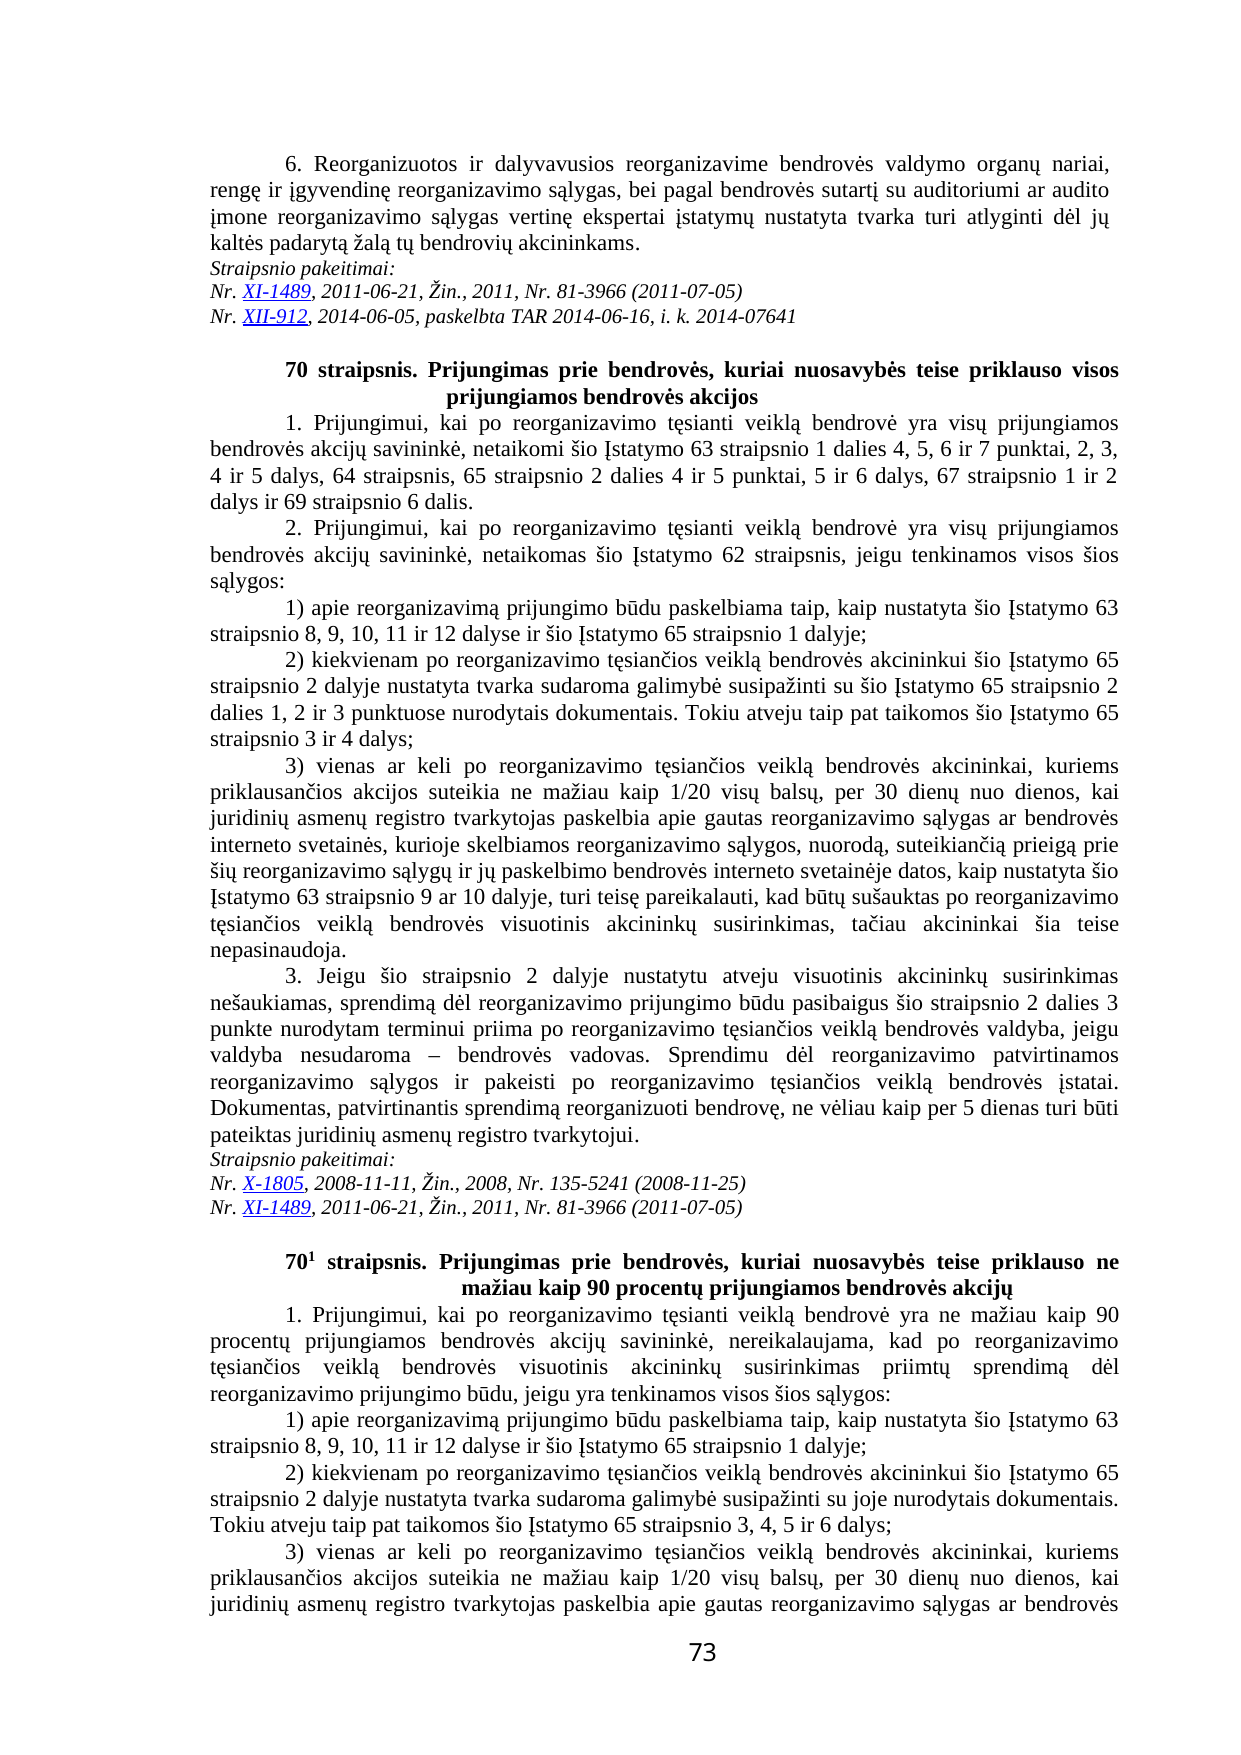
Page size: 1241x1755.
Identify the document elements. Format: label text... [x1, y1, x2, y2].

text Straipsnio pakeitimai: [210, 1147, 1111, 1171]
text 1. Prijungimui, kai po reorganizavimo tęsianti veiklą bendrovė yra visų prijungiamos bendrovės akcijų savininkė, netaikomi šio Įstatymo 63 straipsnio 1 dalies 4, 5, 6 ir 7 punktai, 2, 3, 4 ir 5 dalys, 64 straipsnis, 65 straipsnio 2 dalies 4 ir 5 punktai, 5 ir 6 dalys, 67 straipsnio 1 ir 2 dalys ir 69 straipsnio 6 dalis. [210, 409, 1120, 514]
text 2. Prijungimui, kai po reorganizavimo tęsianti veiklą bendrovė yra visų prijungiamos bendrovės akcijų savininkė, netaikomas šio Įstatymo 62 straipsnis, jeigu tenkinamos visos šios sąlygos: [210, 514, 1120, 593]
text 701 straipsnis. Prijungimas prie bendrovės, kuriai nuosavybės teise priklauso ne mažiau kaip 90 procentų prijungiamos bendrovės akcijų [285, 1248, 1120, 1301]
text 1) apie reorganizavimą prijungimo būdu paskelbiama taip, kaip nustatyta šio Įstatymo 63 straipsnio 8, 9, 10, 11 ir 12 dalyse ir šio Įstatymo 65 straipsnio 1 dalyje; [210, 1406, 1120, 1459]
text Straipsnio pakeitimai: [210, 255, 1111, 279]
text 2) kiekvienam po reorganizavimo tęsiančios veiklą bendrovės akcininkui šio Įstatymo 65 straipsnio 2 dalyje nustatyta tvarka sudaroma galimybė susipažinti su šio Įstatymo 65 straipsnio 2 dalies 1, 2 ir 3 punktuose nurodytais dokumentais. Tokiu atveju taip pat taikomos šio Įstatymo 65 straipsnio 3 ir 4 dalys; [210, 646, 1120, 752]
text 3. Jeigu šio straipsnio 2 dalyje nustatytu atveju visuotinis akcininkų susirinkimas nešaukiamas, sprendimą dėl reorganizavimo prijungimo būdu pasibaigus šio straipsnio 2 dalies 3 punkte nurodytam terminui priima po reorganizavimo tęsiančios veiklą bendrovės valdyba, jeigu valdyba nesudaroma – bendrovės vadovas. Sprendimu dėl reorganizavimo patvirtinamos reorganizavimo sąlygos ir pakeisti po reorganizavimo tęsiančios veiklą bendrovės įstatai. Dokumentas, patvirtinantis sprendimą reorganizuoti bendrovę, ne vėliau kaip per 5 dienas turi būti pateiktas juridinių asmenų registro tvarkytojui. [210, 962, 1120, 1147]
text 3) vienas ar keli po reorganizavimo tęsiančios veiklą bendrovės akcininkai, kuriems priklausančios akcijos suteikia ne mažiau kaip 1/20 visų balsų, per 30 dienų nuo dienos, kai juridinių asmenų registro tvarkytojas paskelbia apie gautas reorganizavimo sąlygas ar bendrovės [210, 1538, 1120, 1617]
text Nr. XII-912, 2014-06-05, paskelbta TAR 2014-06-16, i. k. 2014-07641 [210, 303, 1120, 328]
text Nr. X-1805, 2008-11-11, Žin., 2008, Nr. 135-5241 (2008-11-25) [210, 1171, 1120, 1195]
text 70 straipsnis. Prijungimas prie bendrovės, kuriai nuosavybės teise priklauso visos prijungiamos bendrovės akcijos [285, 356, 1120, 409]
text 1) apie reorganizavimą prijungimo būdu paskelbiama taip, kaip nustatyta šio Įstatymo 63 straipsnio 8, 9, 10, 11 ir 12 dalyse ir šio Įstatymo 65 straipsnio 1 dalyje; [210, 593, 1120, 646]
text 1. Prijungimui, kai po reorganizavimo tęsianti veiklą bendrovė yra ne mažiau kaip 90 procentų prijungiamos bendrovės akcijų savininkė, nereikalaujama, kad po reorganizavimo tęsiančios veiklą bendrovės visuotinis akcininkų susirinkimas priimtų sprendimą dėl reorganizavimo prijungimo būdu, jeigu yra tenkinamos visos šios sąlygos: [210, 1301, 1120, 1406]
text 6. Reorganizuotos ir dalyvavusios reorganizavime bendrovės valdymo organų nariai, rengę ir įgyvendinę reorganizavimo sąlygas, bei pagal bendrovės sutartį su auditoriumi ar audito įmone reorganizavimo sąlygas vertinę ekspertai įstatymų nustatyta tvarka turi atlyginti dėl jų kaltės padarytą žalą tų bendrovių akcininkams. [210, 150, 1111, 255]
text 2) kiekvienam po reorganizavimo tęsiančios veiklą bendrovės akcininkui šio Įstatymo 65 straipsnio 2 dalyje nustatyta tvarka sudaroma galimybė susipažinti su joje nurodytais dokumentais. Tokiu atveju taip pat taikomos šio Įstatymo 65 straipsnio 3, 4, 5 ir 6 dalys; [210, 1459, 1120, 1538]
text Nr. XI-1489, 2011-06-21, Žin., 2011, Nr. 81-3966 (2011-07-05) [210, 1195, 1120, 1219]
text Nr. XI-1489, 2011-06-21, Žin., 2011, Nr. 81-3966 (2011-07-05) [210, 279, 1120, 303]
text 3) vienas ar keli po reorganizavimo tęsiančios veiklą bendrovės akcininkai, kuriems priklausančios akcijos suteikia ne mažiau kaip 1/20 visų balsų, per 30 dienų nuo dienos, kai juridinių asmenų registro tvarkytojas paskelbia apie gautas reorganizavimo sąlygas ar bendrovės interneto svetainės, kurioje skelbiamos reorganizavimo sąlygos, nuorodą, suteikiančią prieigą prie šių reorganizavimo sąlygų ir jų paskelbimo bendrovės interneto svetainėje datos, kaip nustatyta šio Įstatymo 63 straipsnio 9 ar 10 dalyje, turi teisę pareikalauti, kad būtų sušauktas po reorganizavimo tęsiančios veiklą bendrovės visuotinis akcininkų susirinkimas, tačiau akcininkai šia teise nepasinaudoja. [210, 752, 1120, 962]
